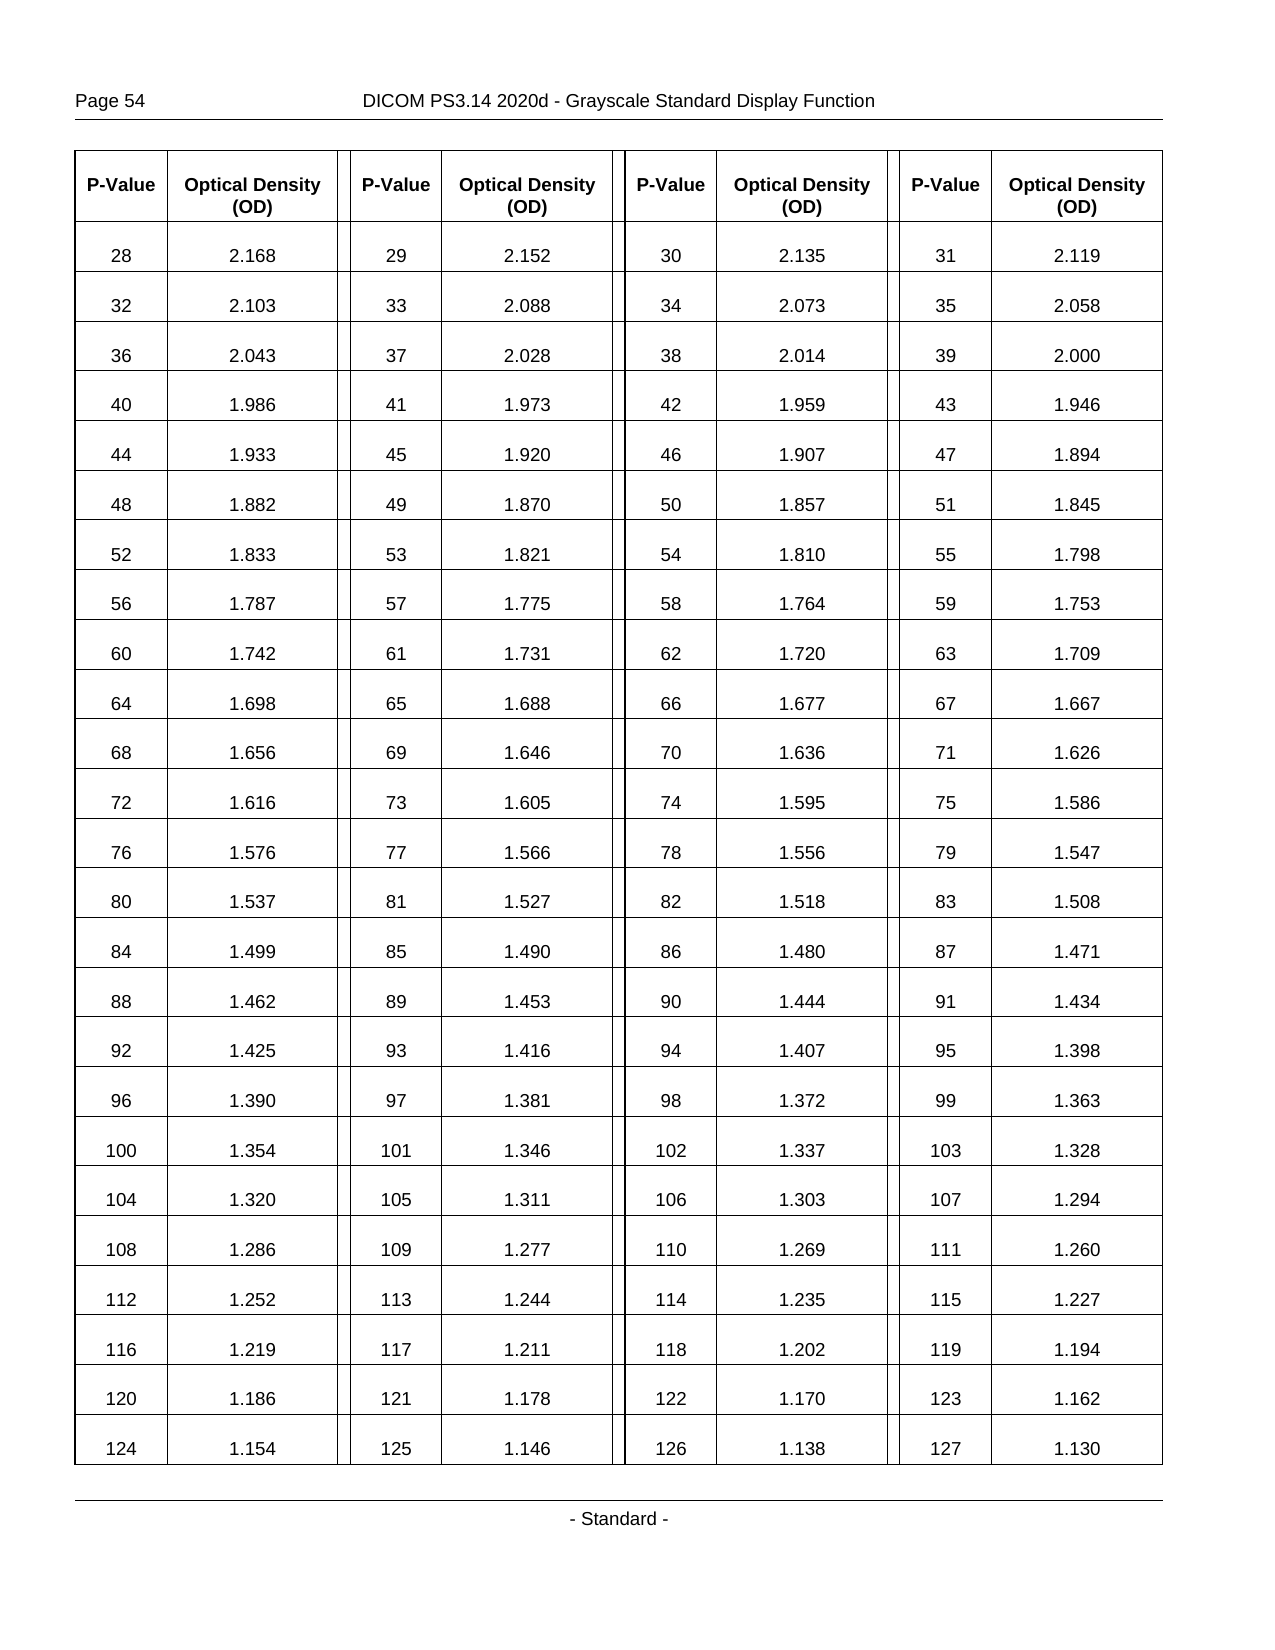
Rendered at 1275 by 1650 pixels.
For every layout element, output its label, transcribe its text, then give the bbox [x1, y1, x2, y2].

table_cell [613, 570, 624, 619]
table_cell 1.471 [992, 918, 1162, 967]
table_cell [613, 1365, 624, 1414]
table_cell [338, 322, 350, 370]
table_cell [613, 1117, 624, 1165]
table_cell 80 [76, 868, 167, 917]
table_cell 1.986 [168, 371, 337, 420]
table_cell 108 [76, 1216, 167, 1265]
table_cell 86 [626, 918, 716, 967]
table_cell [613, 868, 624, 917]
table_header P-Value [900, 151, 991, 221]
table_cell 1.720 [717, 620, 887, 668]
table_cell 111 [900, 1216, 991, 1265]
table_cell 92 [76, 1017, 167, 1066]
table_cell [613, 1017, 624, 1066]
table_cell 57 [351, 570, 441, 619]
table_cell 63 [900, 620, 991, 668]
table_cell 1.667 [992, 670, 1162, 718]
table_cell [338, 819, 350, 867]
table_cell 123 [900, 1365, 991, 1414]
table_cell 1.508 [992, 868, 1162, 917]
table_cell 2.000 [992, 322, 1162, 370]
table_cell 1.576 [168, 819, 337, 867]
table_cell 2.168 [168, 222, 337, 271]
table_cell 77 [351, 819, 441, 867]
table_cell [338, 769, 350, 817]
table_cell 84 [76, 918, 167, 967]
table_cell [338, 1315, 350, 1364]
table_cell 1.775 [442, 570, 612, 619]
table_cell 1.490 [442, 918, 612, 967]
table_cell 125 [351, 1415, 441, 1463]
table_cell [613, 1216, 624, 1265]
table_cell 126 [626, 1415, 716, 1463]
table_cell 1.390 [168, 1067, 337, 1116]
table_cell [888, 1067, 899, 1116]
table_cell 112 [76, 1266, 167, 1314]
table_cell 1.656 [168, 719, 337, 768]
table_cell 51 [900, 471, 991, 519]
table_cell [338, 1266, 350, 1314]
table_cell 1.677 [717, 670, 887, 718]
table_cell 113 [351, 1266, 441, 1314]
table_cell 2.028 [442, 322, 612, 370]
table_cell 1.372 [717, 1067, 887, 1116]
table_cell [338, 570, 350, 619]
table_cell 66 [626, 670, 716, 718]
table_cell 1.688 [442, 670, 612, 718]
table_cell [613, 1166, 624, 1215]
table_cell 1.882 [168, 471, 337, 519]
table_cell [888, 1415, 899, 1463]
table_cell 2.119 [992, 222, 1162, 271]
table_cell [338, 670, 350, 718]
table_cell 121 [351, 1365, 441, 1414]
table_cell [338, 222, 350, 271]
table_cell [888, 769, 899, 817]
table_cell 104 [76, 1166, 167, 1215]
table_cell 1.973 [442, 371, 612, 420]
table_cell 1.244 [442, 1266, 612, 1314]
table_cell 1.480 [717, 918, 887, 967]
table_cell 31 [900, 222, 991, 271]
table_cell [888, 918, 899, 967]
table_cell 1.537 [168, 868, 337, 917]
table_cell 1.894 [992, 421, 1162, 470]
table_cell [338, 520, 350, 569]
table_cell 60 [76, 620, 167, 668]
table_cell 48 [76, 471, 167, 519]
table_cell 88 [76, 968, 167, 1016]
table_cell 1.527 [442, 868, 612, 917]
table_cell 1.138 [717, 1415, 887, 1463]
table_cell 1.294 [992, 1166, 1162, 1215]
table_cell 85 [351, 918, 441, 967]
table_cell 1.398 [992, 1017, 1162, 1066]
table_cell 81 [351, 868, 441, 917]
table_cell 120 [76, 1365, 167, 1414]
table_cell 127 [900, 1415, 991, 1463]
table_cell [613, 1067, 624, 1116]
table_cell 118 [626, 1315, 716, 1364]
table_cell 1.646 [442, 719, 612, 768]
table_cell 1.731 [442, 620, 612, 668]
table_cell [888, 1365, 899, 1414]
table_cell 105 [351, 1166, 441, 1215]
table_cell 1.753 [992, 570, 1162, 619]
table_cell 82 [626, 868, 716, 917]
table_cell [888, 570, 899, 619]
table_cell [888, 520, 899, 569]
table_cell [888, 421, 899, 470]
table_header [888, 151, 899, 221]
table_cell 72 [76, 769, 167, 817]
table_cell [338, 471, 350, 519]
table_cell 1.605 [442, 769, 612, 817]
table_cell [613, 1266, 624, 1314]
table_cell [888, 968, 899, 1016]
table_cell 45 [351, 421, 441, 470]
table_cell [338, 719, 350, 768]
table_cell 1.462 [168, 968, 337, 1016]
table_cell 46 [626, 421, 716, 470]
table_cell 1.260 [992, 1216, 1162, 1265]
table_cell [613, 471, 624, 519]
table_cell 87 [900, 918, 991, 967]
table_cell [888, 322, 899, 370]
table_cell [338, 1166, 350, 1215]
table_cell 95 [900, 1017, 991, 1066]
table_cell 54 [626, 520, 716, 569]
table_cell [888, 1117, 899, 1165]
table_cell 62 [626, 620, 716, 668]
table_cell 29 [351, 222, 441, 271]
table_cell 1.698 [168, 670, 337, 718]
table_cell 1.303 [717, 1166, 887, 1215]
table_cell 117 [351, 1315, 441, 1364]
table_cell 67 [900, 670, 991, 718]
table_header Optical Density (OD) [717, 151, 887, 221]
table_cell [888, 670, 899, 718]
table_cell [338, 1216, 350, 1265]
table_cell 1.518 [717, 868, 887, 917]
table_cell [888, 719, 899, 768]
table_cell 71 [900, 719, 991, 768]
table_cell [613, 918, 624, 967]
table_cell 1.407 [717, 1017, 887, 1066]
table_cell 116 [76, 1315, 167, 1364]
table_cell 83 [900, 868, 991, 917]
table_cell 50 [626, 471, 716, 519]
table_cell [613, 670, 624, 718]
table_cell 49 [351, 471, 441, 519]
table_cell 39 [900, 322, 991, 370]
table_cell 1.227 [992, 1266, 1162, 1314]
table_cell 1.219 [168, 1315, 337, 1364]
table_cell [338, 968, 350, 1016]
table_cell 100 [76, 1117, 167, 1165]
table_cell 47 [900, 421, 991, 470]
table_cell 1.595 [717, 769, 887, 817]
table_cell 1.363 [992, 1067, 1162, 1116]
table_cell [338, 868, 350, 917]
table_cell 1.381 [442, 1067, 612, 1116]
table_cell [613, 769, 624, 817]
table_cell 76 [76, 819, 167, 867]
table_cell 1.311 [442, 1166, 612, 1215]
table_cell 1.170 [717, 1365, 887, 1414]
table_cell 1.202 [717, 1315, 887, 1364]
table_cell 1.162 [992, 1365, 1162, 1414]
table_cell 1.178 [442, 1365, 612, 1414]
table_cell 1.566 [442, 819, 612, 867]
table_cell 1.821 [442, 520, 612, 569]
table_header Optical Density (OD) [992, 151, 1162, 221]
table_cell 1.626 [992, 719, 1162, 768]
table_cell 1.833 [168, 520, 337, 569]
table_cell [338, 1017, 350, 1066]
table_cell 40 [76, 371, 167, 420]
table_cell 2.103 [168, 272, 337, 321]
table_cell 1.547 [992, 819, 1162, 867]
table_cell 1.586 [992, 769, 1162, 817]
table_cell 1.252 [168, 1266, 337, 1314]
table_cell 1.146 [442, 1415, 612, 1463]
table_cell 89 [351, 968, 441, 1016]
table_cell [888, 222, 899, 271]
table_cell 110 [626, 1216, 716, 1265]
table_cell [613, 620, 624, 668]
table_cell [888, 1166, 899, 1215]
table_cell 53 [351, 520, 441, 569]
table_cell 1.764 [717, 570, 887, 619]
table_cell [613, 1415, 624, 1463]
table_cell [338, 1365, 350, 1414]
table_cell 90 [626, 968, 716, 1016]
table_cell [338, 1117, 350, 1165]
table_header Optical Density (OD) [442, 151, 612, 221]
table_cell 55 [900, 520, 991, 569]
table_cell [888, 1266, 899, 1314]
table_cell 99 [900, 1067, 991, 1116]
table_cell 93 [351, 1017, 441, 1066]
table_cell 109 [351, 1216, 441, 1265]
table_cell 1.907 [717, 421, 887, 470]
table_cell [338, 620, 350, 668]
table_cell 2.058 [992, 272, 1162, 321]
table_cell 1.444 [717, 968, 887, 1016]
table_cell 1.920 [442, 421, 612, 470]
table_cell 32 [76, 272, 167, 321]
table_cell 2.088 [442, 272, 612, 321]
table_cell 70 [626, 719, 716, 768]
table_cell 1.556 [717, 819, 887, 867]
table_cell 38 [626, 322, 716, 370]
table_cell [613, 819, 624, 867]
table_cell 97 [351, 1067, 441, 1116]
table_cell 58 [626, 570, 716, 619]
table_cell 1.425 [168, 1017, 337, 1066]
table_cell 1.337 [717, 1117, 887, 1165]
table_cell [613, 272, 624, 321]
table_cell 1.933 [168, 421, 337, 470]
table_header P-Value [76, 151, 167, 221]
table_cell [338, 272, 350, 321]
table_cell 30 [626, 222, 716, 271]
table_cell 103 [900, 1117, 991, 1165]
table_cell 115 [900, 1266, 991, 1314]
table_cell [613, 322, 624, 370]
table_cell 91 [900, 968, 991, 1016]
table_cell 1.709 [992, 620, 1162, 668]
table_cell [888, 819, 899, 867]
table_header P-Value [351, 151, 441, 221]
table_cell 1.616 [168, 769, 337, 817]
table_cell 1.636 [717, 719, 887, 768]
table_cell 1.959 [717, 371, 887, 420]
table_cell 64 [76, 670, 167, 718]
table_cell [888, 471, 899, 519]
table_cell 1.328 [992, 1117, 1162, 1165]
table_cell 1.810 [717, 520, 887, 569]
table_header Optical Density (OD) [168, 151, 337, 221]
table_cell 1.434 [992, 968, 1162, 1016]
table_cell 98 [626, 1067, 716, 1116]
table_cell 41 [351, 371, 441, 420]
table_header [613, 151, 624, 221]
table_cell 1.346 [442, 1117, 612, 1165]
table_cell 102 [626, 1117, 716, 1165]
table_cell 52 [76, 520, 167, 569]
table_cell 1.798 [992, 520, 1162, 569]
table_cell [888, 1216, 899, 1265]
table_cell 107 [900, 1166, 991, 1215]
table_cell [613, 968, 624, 1016]
table_cell 1.354 [168, 1117, 337, 1165]
table_cell 1.154 [168, 1415, 337, 1463]
table_cell 2.073 [717, 272, 887, 321]
table_cell 65 [351, 670, 441, 718]
table_cell 33 [351, 272, 441, 321]
table_cell 1.845 [992, 471, 1162, 519]
table_cell 43 [900, 371, 991, 420]
table_cell 114 [626, 1266, 716, 1314]
table_cell [338, 371, 350, 420]
table_cell 1.269 [717, 1216, 887, 1265]
table_cell 1.787 [168, 570, 337, 619]
table_cell [338, 421, 350, 470]
table_cell [888, 272, 899, 321]
table_header [338, 151, 350, 221]
table_cell [888, 620, 899, 668]
table_cell 1.499 [168, 918, 337, 967]
table_cell 73 [351, 769, 441, 817]
table_cell 1.320 [168, 1166, 337, 1215]
table_cell 74 [626, 769, 716, 817]
table_cell [613, 421, 624, 470]
table_cell [338, 1067, 350, 1116]
table_cell 2.135 [717, 222, 887, 271]
table_cell [613, 520, 624, 569]
table_cell 1.235 [717, 1266, 887, 1314]
table_cell 35 [900, 272, 991, 321]
table_cell 1.857 [717, 471, 887, 519]
table_cell 1.742 [168, 620, 337, 668]
table_cell [338, 918, 350, 967]
table_cell [888, 371, 899, 420]
table_cell 1.211 [442, 1315, 612, 1364]
table_cell 28 [76, 222, 167, 271]
table_cell [613, 371, 624, 420]
table_cell [888, 1017, 899, 1066]
table_cell [888, 1315, 899, 1364]
table_cell 59 [900, 570, 991, 619]
table_cell 79 [900, 819, 991, 867]
table_cell 1.870 [442, 471, 612, 519]
table_cell 101 [351, 1117, 441, 1165]
table_cell [613, 719, 624, 768]
table_cell 106 [626, 1166, 716, 1215]
table_cell 1.946 [992, 371, 1162, 420]
table_cell 1.186 [168, 1365, 337, 1414]
table_cell 68 [76, 719, 167, 768]
table_cell 96 [76, 1067, 167, 1116]
table_cell 37 [351, 322, 441, 370]
table_cell 1.286 [168, 1216, 337, 1265]
table_cell 56 [76, 570, 167, 619]
table_cell 44 [76, 421, 167, 470]
table_cell 1.416 [442, 1017, 612, 1066]
table_cell [613, 1315, 624, 1364]
table_header P-Value [626, 151, 716, 221]
table_cell 61 [351, 620, 441, 668]
table_cell 36 [76, 322, 167, 370]
table_cell [888, 868, 899, 917]
table_cell 122 [626, 1365, 716, 1414]
table_cell 34 [626, 272, 716, 321]
table_cell 69 [351, 719, 441, 768]
table_cell 78 [626, 819, 716, 867]
table_cell [613, 222, 624, 271]
table_cell [338, 1415, 350, 1463]
table_cell 124 [76, 1415, 167, 1463]
table_cell 2.043 [168, 322, 337, 370]
table_cell 75 [900, 769, 991, 817]
table_cell 1.453 [442, 968, 612, 1016]
table_cell 94 [626, 1017, 716, 1066]
table_cell 1.277 [442, 1216, 612, 1265]
table_cell 2.014 [717, 322, 887, 370]
table_cell 1.194 [992, 1315, 1162, 1364]
table_cell 2.152 [442, 222, 612, 271]
table_cell 1.130 [992, 1415, 1162, 1463]
table_cell 119 [900, 1315, 991, 1364]
table_cell 42 [626, 371, 716, 420]
